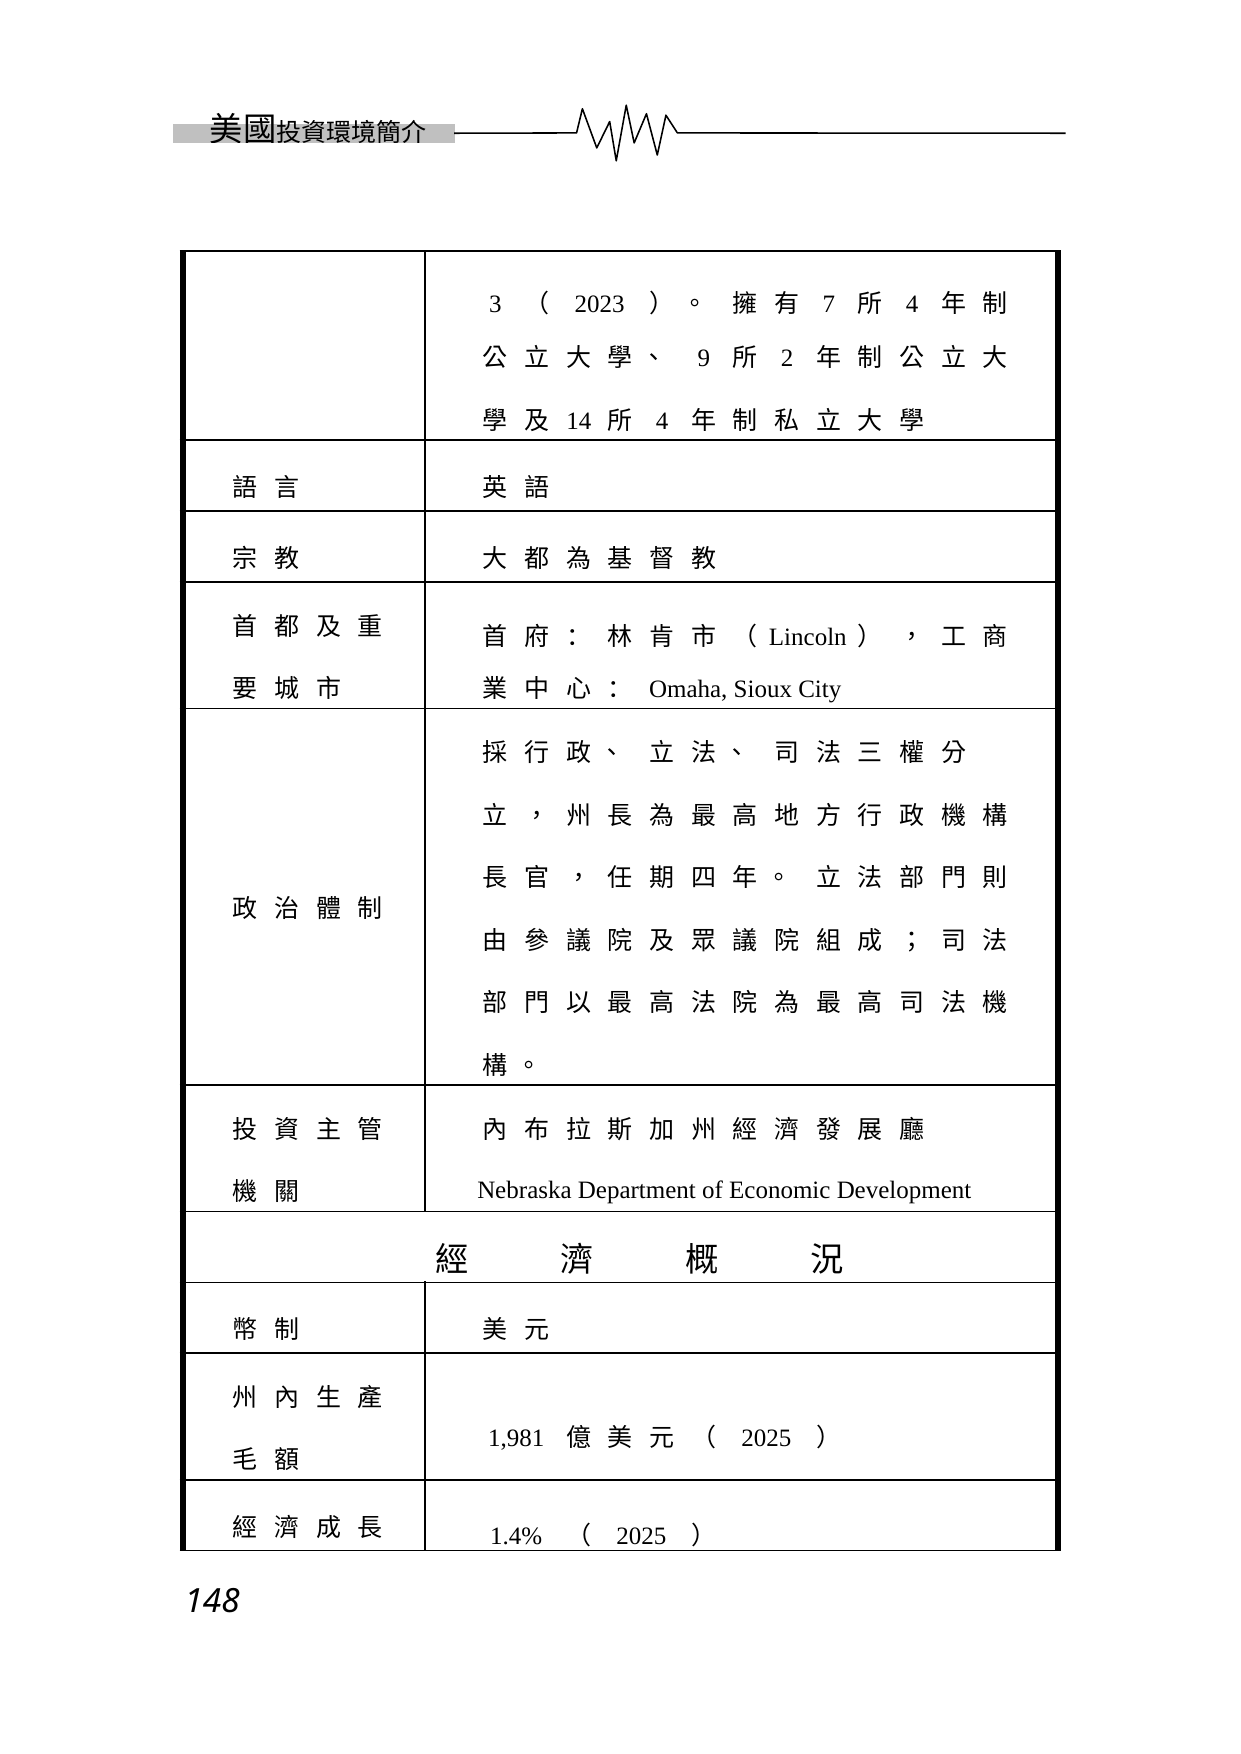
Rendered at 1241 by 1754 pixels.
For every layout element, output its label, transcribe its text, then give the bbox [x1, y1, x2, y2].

table_cell 大都為基督教 [426, 512, 1055, 581]
table_cell 幣制 [186, 1283, 424, 1352]
table_cell 首都及重要城市 [186, 583, 424, 707]
table_cell 經 濟 概 況 [186, 1212, 1055, 1281]
table_cell 美元 [426, 1283, 1055, 1352]
table_cell 1.4%（2025） [426, 1481, 1055, 1550]
table_cell 經濟成長 [186, 1481, 424, 1550]
table_cell 語言 [186, 441, 424, 510]
table_cell 內布拉斯加州經濟發展廳 Nebraska Department of Economic Development [426, 1086, 1055, 1211]
table_cell 採行政、立法、司法三權分立，州長為最高地方行政機構長官，任期四年。立法部門則由參議院及眾議院組成；司法部門以最高法院為最高司法機構。 [426, 709, 1055, 1084]
table_cell 3（2023）。擁有7所4年制公立大學、9所2年制公立大學及14所4年制私立大學 [426, 252, 1055, 439]
table_cell 投資主管機關 [186, 1086, 424, 1211]
table_cell 州內生產毛額 [186, 1354, 424, 1479]
table_cell 英語 [426, 441, 1055, 510]
table_cell 宗教 [186, 512, 424, 581]
table_cell 首府：林肯市（Lincoln），工商業中心：Omaha, Sioux City [426, 583, 1055, 707]
table_cell 政治體制 [186, 709, 424, 1084]
table_cell 1,981億美元（2025） [426, 1354, 1055, 1479]
table_cell [186, 252, 424, 439]
